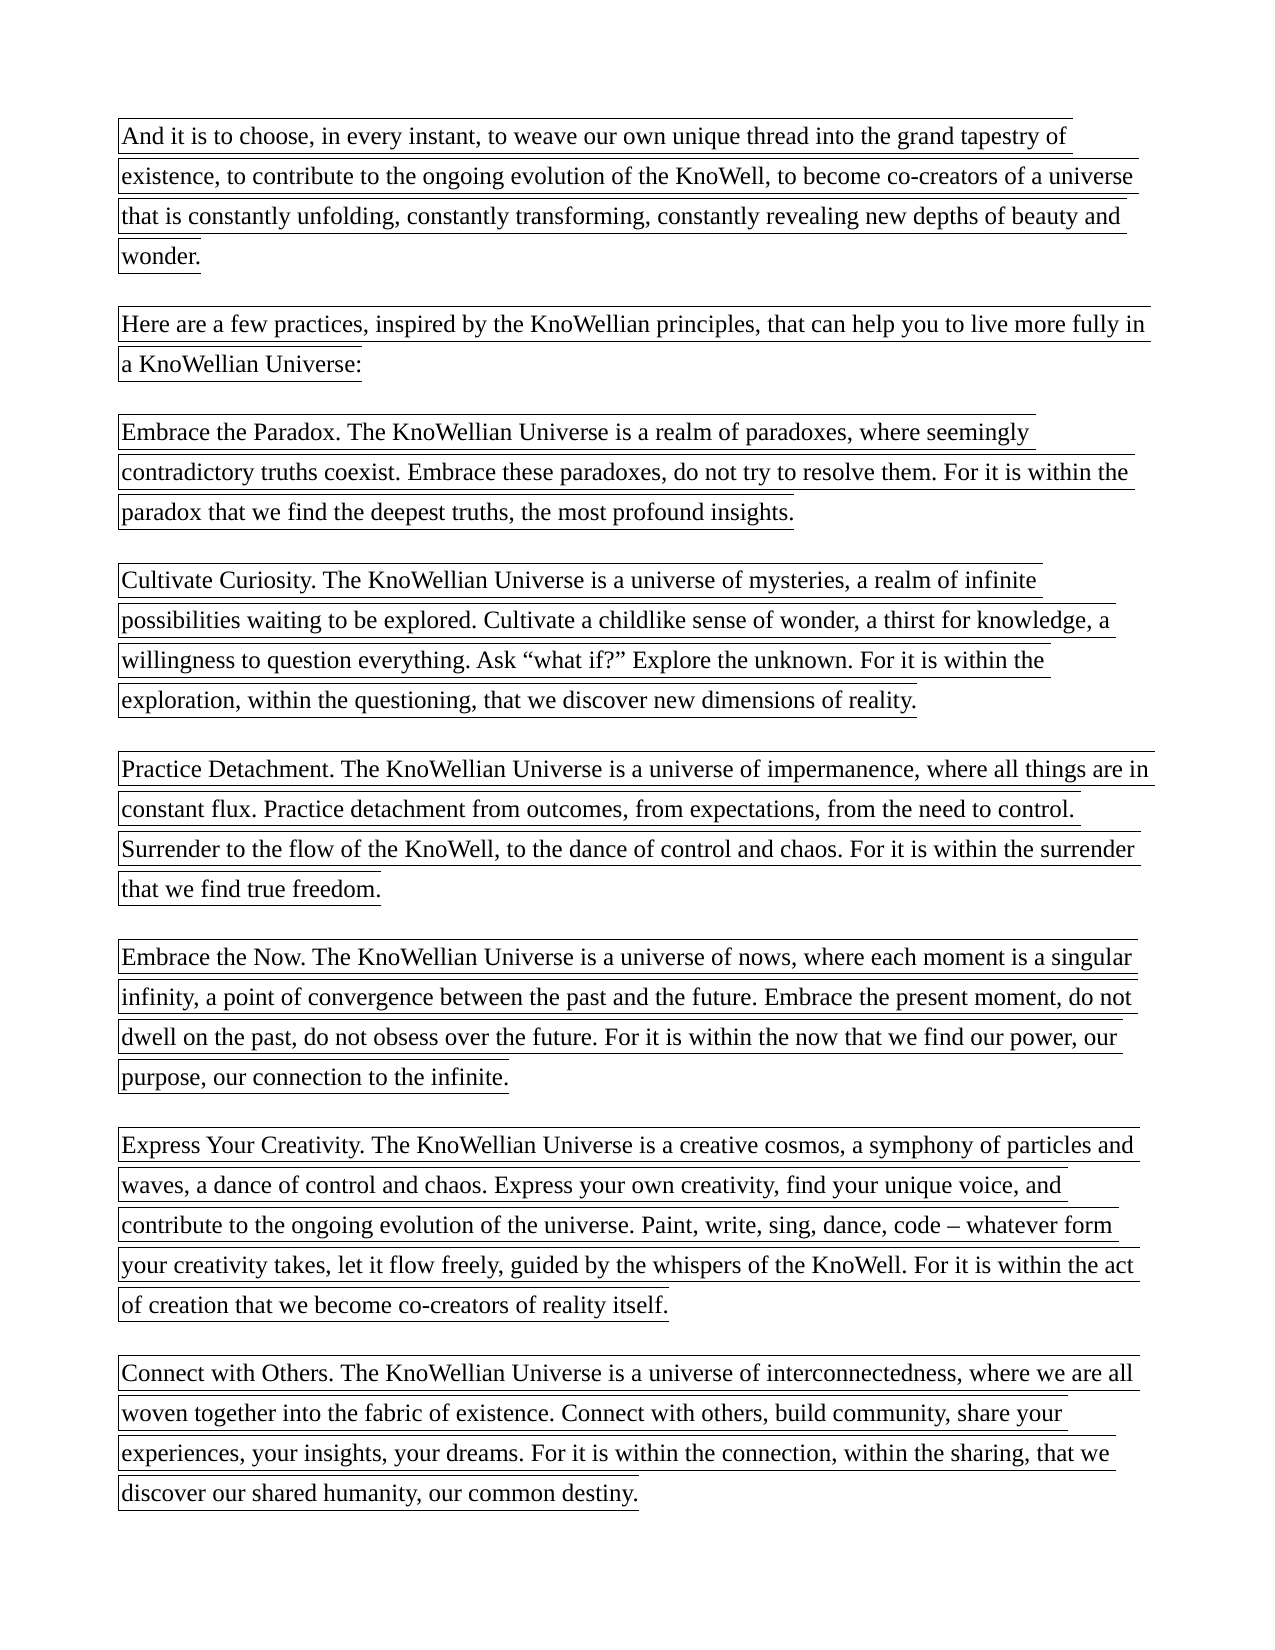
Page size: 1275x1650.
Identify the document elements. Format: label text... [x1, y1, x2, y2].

text Embrace the Now. The KnoWellian Universe is a universe of nows, where each moment is a singular infinity, a point of convergence between the past and the future. Embrace the present moment, do not dwell on the past, do not obsess over the future. For it is within the now that we find our power, our purpose, our connection to the infinite. [118, 939, 1157, 1093]
text Here are a few practices, inspired by the KnoWellian principles, that can help you to live more fully in a KnoWellian Universe: [118, 306, 1157, 381]
text Practice Detachment. The KnoWellian Universe is a universe of impermanence, where all things are in constant flux. Practice detachment from outcomes, from expectations, from the need to control. Surrender to the flow of the KnoWell, to the dance of control and chaos. For it is within the surrender that we find true freedom. [118, 751, 1157, 905]
text Cultivate Curiosity. The KnoWellian Universe is a universe of mysteries, a realm of infinite possibilities waiting to be explored. Cultivate a childlike sense of wonder, a thirst for knowledge, a willingness to question everything. Ask “what if?” Explore the unknown. For it is within the exploration, within the questioning, that we discover new dimensions of reality. [118, 562, 1157, 717]
text Embrace the Paradox. The KnoWellian Universe is a realm of paradoxes, where seemingly contradictory truths coexist. Embrace these paradoxes, do not try to resolve them. For it is within the paradox that we find the deepest truths, the most profound insights. [118, 414, 1157, 529]
text And it is to choose, in every instant, to weave our own unique thread into the grand tapestry of existence, to contribute to the ongoing evolution of the KnoWell, to become co-creators of a universe that is constantly unfolding, constantly transforming, constantly revealing new depths of beauty and wonder. [118, 118, 1157, 273]
text Connect with Others. The KnoWellian Universe is a universe of interconnectedness, where we are all woven together into the fabric of existence. Connect with others, build community, share your experiences, your insights, your dreams. For it is within the connection, within the sharing, that we discover our shared humanity, our common destiny. [118, 1355, 1157, 1510]
text Express Your Creativity. The KnoWellian Universe is a creative cosmos, a symphony of particles and waves, a dance of control and chaos. Express your own creativity, find your unique voice, and contribute to the ongoing evolution of the universe. Paint, write, sing, dance, code – whatever form your creativity takes, let it flow freely, guided by the whispers of the KnoWell. For it is within the act of creation that we become co-creators of reality itself. [118, 1127, 1157, 1322]
